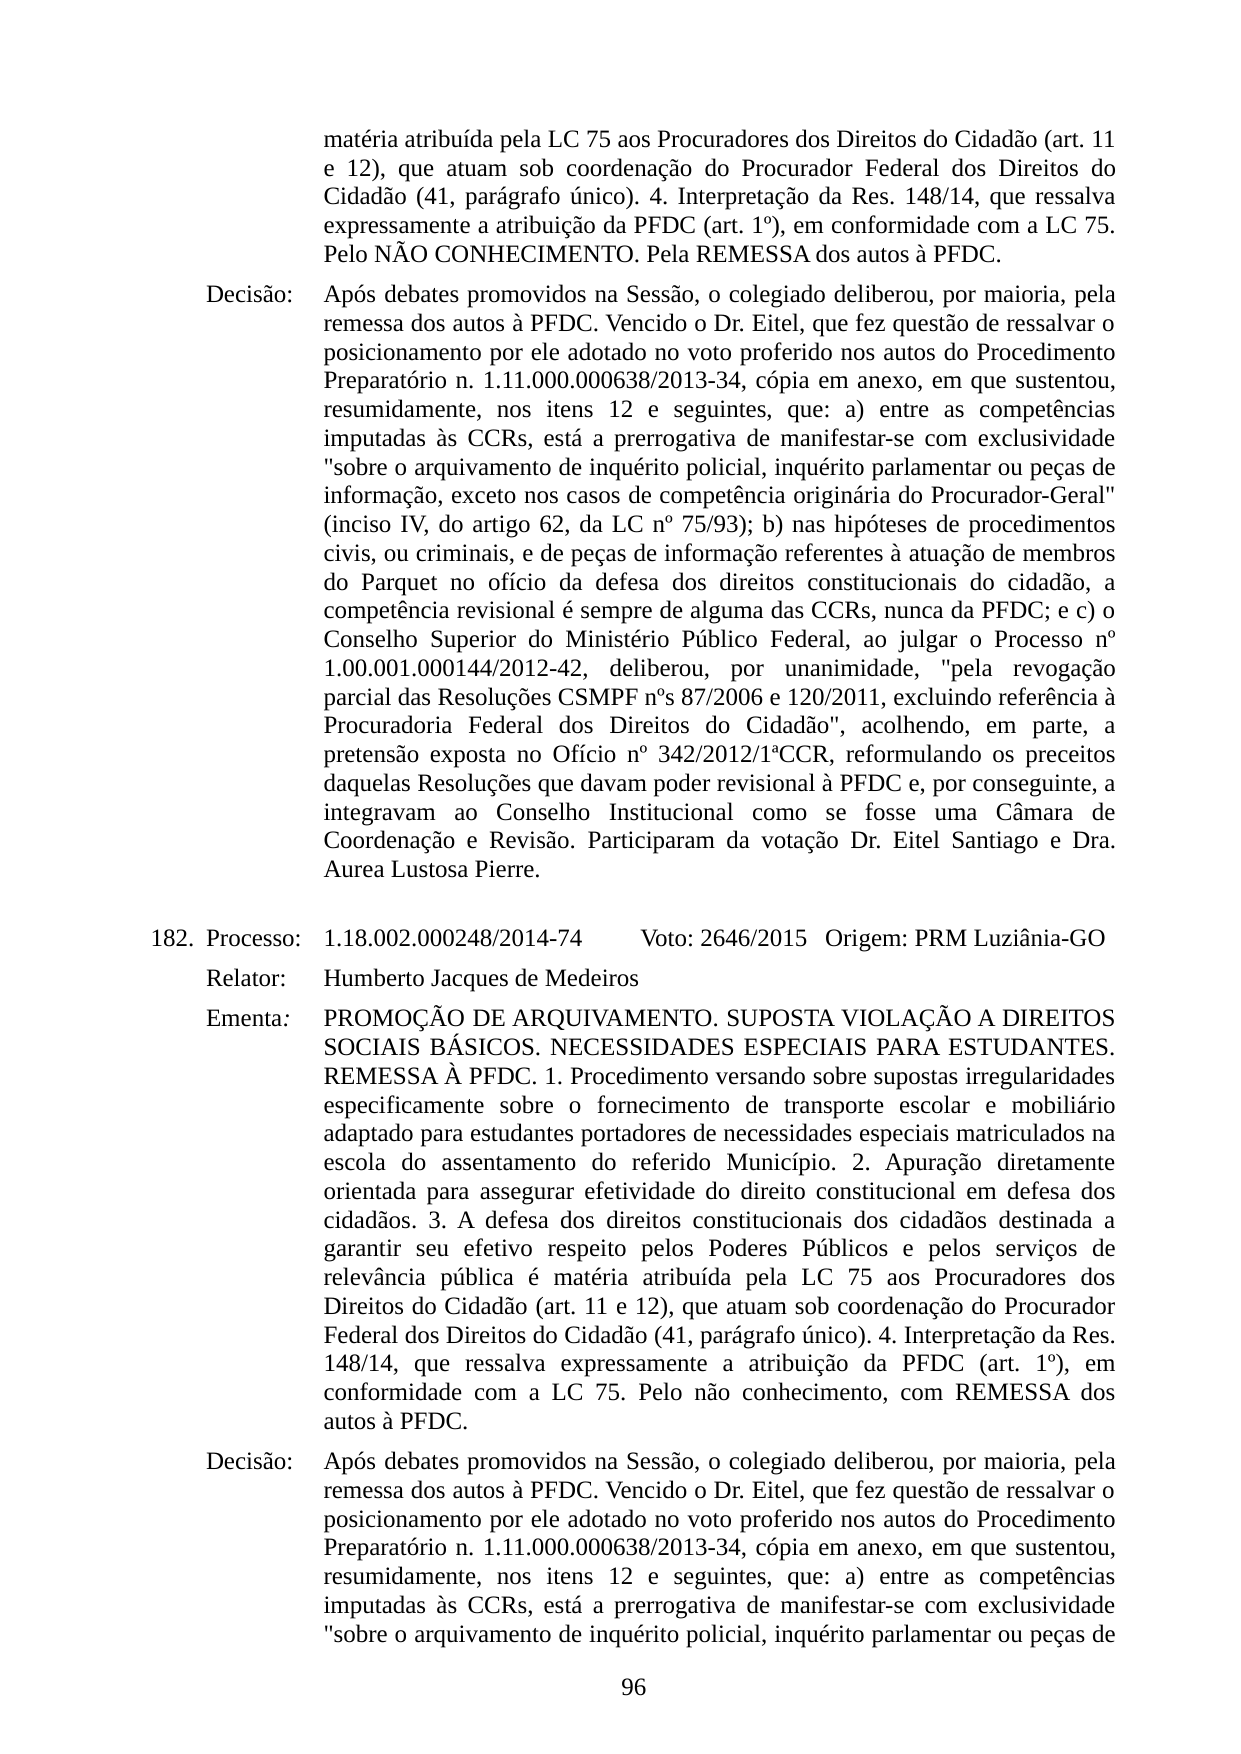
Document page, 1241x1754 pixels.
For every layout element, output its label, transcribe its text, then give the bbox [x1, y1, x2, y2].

table_cell [200, 118, 318, 273]
table_cell [145, 1440, 200, 1653]
table_cell Relator: [200, 958, 318, 998]
table_cell Humberto Jacques de Medeiros [318, 958, 1122, 998]
table_header Processo: [200, 917, 318, 957]
table_cell [145, 958, 200, 998]
table_cell [145, 118, 200, 273]
table_cell PROMOÇÃO DE ARQUIVAMENTO. SUPOSTA VIOLAÇÃO A DIREITOS SOCIAIS BÁSICOS. NECESSIDADES ESPECIAIS PARA ESTUDANTES. REMESSA À PFDC. 1. Procedimento versando sobre supostas irregularidades especificamente sobre o fornecimento de transporte escolar e mobiliário adaptado para estudantes portadores de necessidades especiais matriculados na escola do assentamento do referido Município. 2. Apuração diretamente orientada para assegurar efetividade do direito constitucional em defesa dos cidadãos. 3. A defesa dos direitos constitucionais dos cidadãos destinada a garantir seu efetivo respeito pelos Poderes Públicos e pelos serviços de relevância pública é matéria atribuída pela LC 75 aos Procuradores dos Direitos do Cidadão (art. 11 e 12), que atuam sob coordenação do Procurador Federal dos Direitos do Cidadão (41, parágrafo único). 4. Interpretação da Res. 148/14, que ressalva expressamente a atribuição da PFDC (art. 1º), em conformidade com a LC 75. Pelo não conhecimento, com REMESSA dos autos à PFDC. [318, 998, 1122, 1440]
table_header Origem: PRM Luziânia-GO [819, 917, 1122, 957]
table_cell [145, 273, 200, 888]
table_header 1.18.002.000248/2014-74 [318, 917, 634, 957]
table_cell Decisão: [200, 273, 318, 888]
table_cell Decisão: [200, 1440, 318, 1653]
table_header 182. [145, 917, 200, 957]
table_cell matéria atribuída pela LC 75 aos Procuradores dos Direitos do Cidadão (art. 11 e 12), que atuam sob coordenação do Procurador Federal dos Direitos do Cidadão (41, parágrafo único). 4. Interpretação da Res. 148/14, que ressalva expressamente a atribuição da PFDC (art. 1º), em conformidade com a LC 75. Pelo NÃO CONHECIMENTO. Pela REMESSA dos autos à PFDC. [318, 118, 1122, 273]
table_cell [145, 998, 200, 1440]
table_cell Após debates promovidos na Sessão, o colegiado deliberou, por maioria, pela remessa dos autos à PFDC. Vencido o Dr. Eitel, que fez questão de ressalvar o posicionamento por ele adotado no voto proferido nos autos do Procedimento Preparatório n. 1.11.000.000638/2013-34, cópia em anexo, em que sustentou, resumidamente, nos itens 12 e seguintes, que: a) entre as competências imputadas às CCRs, está a prerrogativa de manifestar-se com exclusividade "sobre o arquivamento de inquérito policial, inquérito parlamentar ou peças de [318, 1440, 1122, 1653]
table_header Voto: 2646/2015 [635, 917, 819, 957]
table_cell Após debates promovidos na Sessão, o colegiado deliberou, por maioria, pela remessa dos autos à PFDC. Vencido o Dr. Eitel, que fez questão de ressalvar o posicionamento por ele adotado no voto proferido nos autos do Procedimento Preparatório n. 1.11.000.000638/2013-34, cópia em anexo, em que sustentou, resumidamente, nos itens 12 e seguintes, que: a) entre as competências imputadas às CCRs, está a prerrogativa de manifestar-se com exclusividade "sobre o arquivamento de inquérito policial, inquérito parlamentar ou peças de informação, exceto nos casos de competência originária do Procurador-Geral" (inciso IV, do artigo 62, da LC nº 75/93); b) nas hipóteses de procedimentos civis, ou criminais, e de peças de informação referentes à atuação de membros do Parquet no ofício da defesa dos direitos constitucionais do cidadão, a competência revisional é sempre de alguma das CCRs, nunca da PFDC; e c) o Conselho Superior do Ministério Público Federal, ao julgar o Processo nº 1.00.001.000144/2012-42, deliberou, por unanimidade, "pela revogação parcial das Resoluções CSMPF nºs 87/2006 e 120/2011, excluindo referência à Procuradoria Federal dos Direitos do Cidadão", acolhendo, em parte, a pretensão exposta no Ofício nº 342/2012/1ªCCR, reformulando os preceitos daquelas Resoluções que davam poder revisional à PFDC e, por conseguinte, a integravam ao Conselho Institucional como se fosse uma Câmara de Coordenação e Revisão. Participaram da votação Dr. Eitel Santiago e Dra. Aurea Lustosa Pierre. [318, 273, 1122, 888]
table_cell Ementa: [200, 998, 318, 1440]
